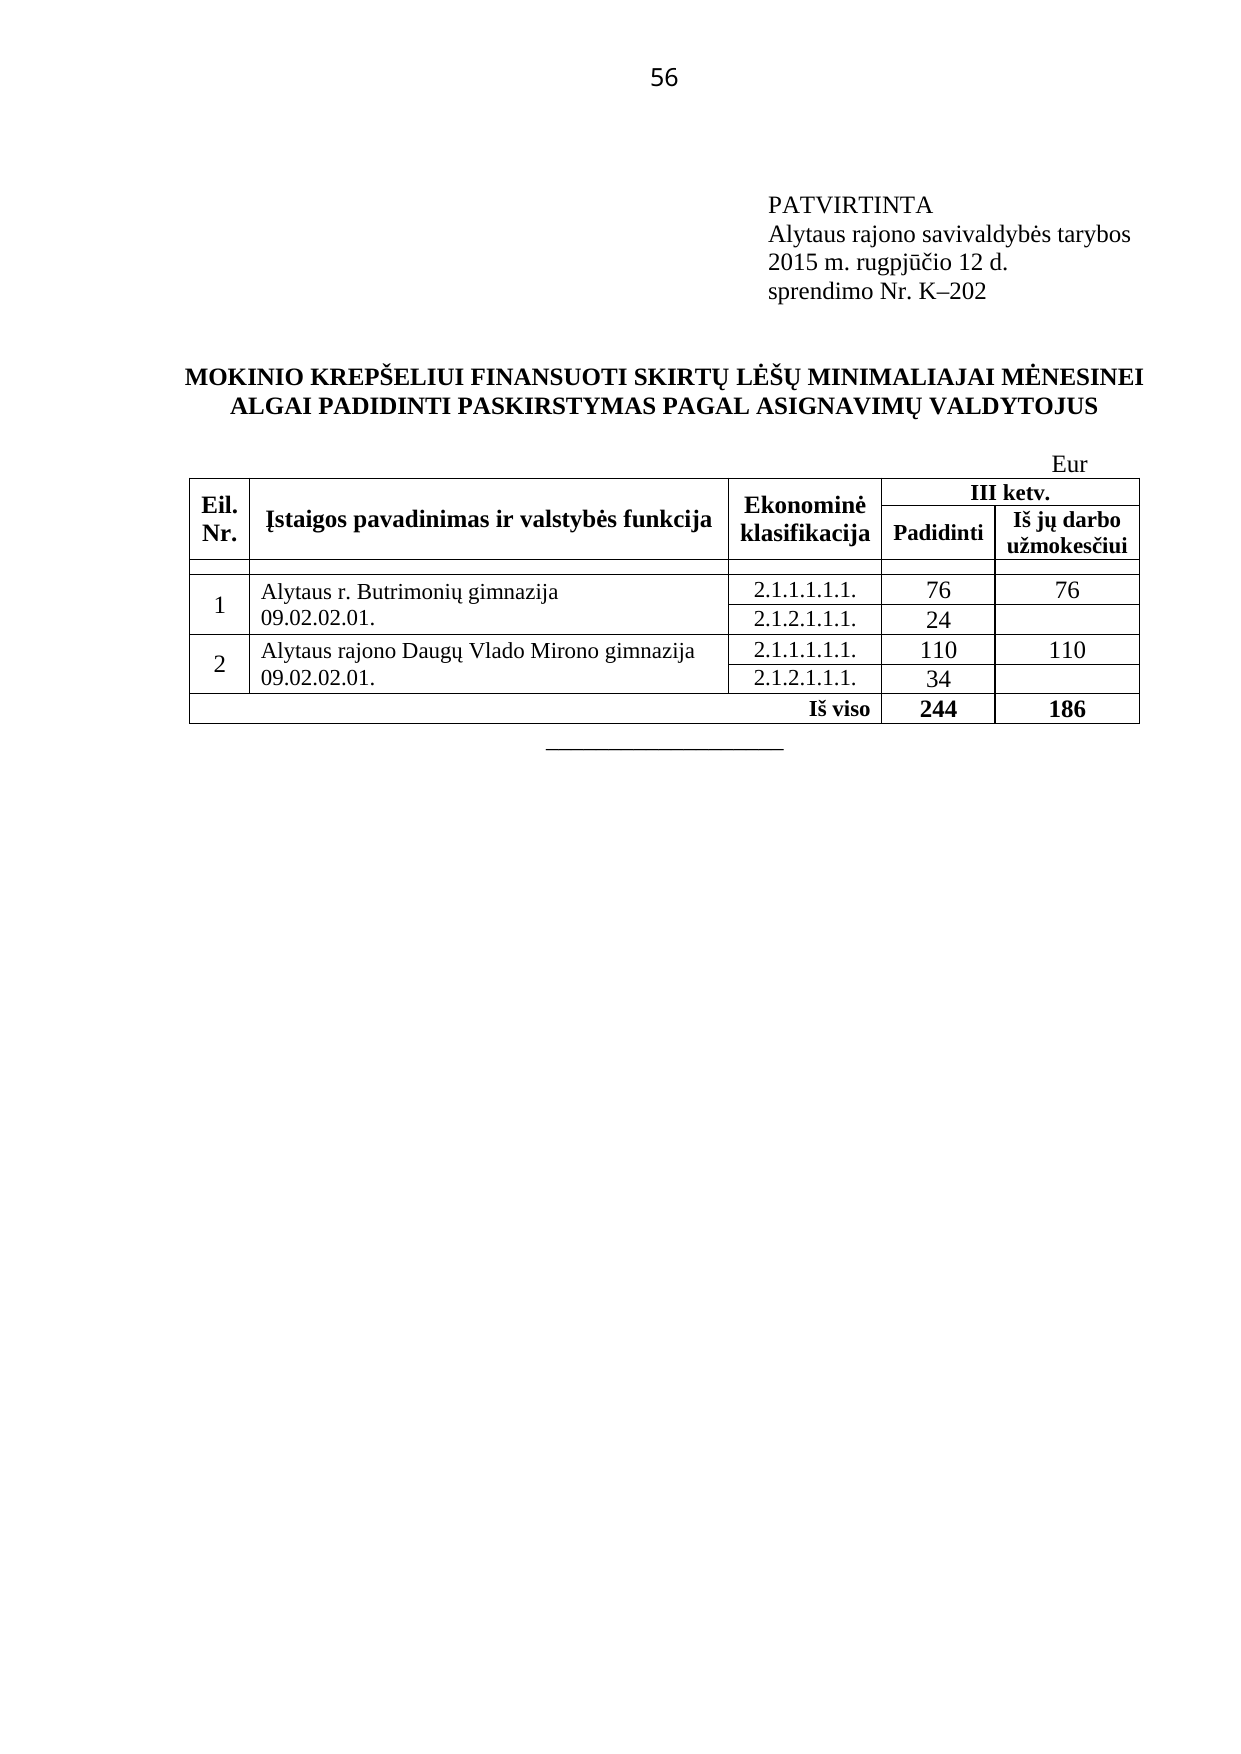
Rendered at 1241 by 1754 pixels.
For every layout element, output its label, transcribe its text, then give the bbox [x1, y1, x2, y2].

text Alytaus rajono savivaldybės tarybos [148, 219, 1181, 247]
table_cell 2.1.2.1.1.1. [729, 605, 881, 634]
table_cell Padidinti [882, 506, 994, 559]
table_cell 1 [190, 575, 249, 634]
table_cell 76 [996, 575, 1139, 604]
text PATVIRTINTA [633, 190, 1181, 219]
table_cell 76 [882, 575, 994, 604]
table_cell 2 [190, 635, 249, 693]
table_header Ekonominė klasifikacija [729, 479, 881, 559]
table_cell 2.1.2.1.1.1. [729, 665, 881, 693]
table_cell [882, 560, 994, 574]
text MOKINIO KREPŠELIUI FINANSUOTI SKIRTŲ LĖŠŲ MINIMALIAJAI MĖNESINEI ALGAI PADIDINTI PASKIRSTYMAS PAGAL ASIGNAVIMŲ VALDYTOJUS [148, 362, 1181, 420]
table_cell Alytaus rajono Daugų Vlado Mirono gimnazija 09.02.02.01. [250, 635, 728, 693]
table_header Eil. Nr. [190, 479, 249, 559]
table_cell 244 [882, 694, 994, 723]
table_cell [250, 560, 728, 574]
table_cell 110 [996, 635, 1139, 663]
text Eur [823, 449, 1181, 477]
table_cell Alytaus r. Butrimonių gimnazija 09.02.02.01. [250, 575, 728, 634]
table_header Įstaigos pavadinimas ir valstybės funkcija [250, 479, 728, 559]
text sprendimo Nr. K–202 [148, 276, 1181, 305]
table_cell 24 [882, 605, 994, 634]
table_header III ketv. [882, 479, 1139, 505]
table_cell Iš viso [190, 694, 881, 723]
table_cell 110 [882, 635, 994, 663]
table_cell [996, 605, 1139, 634]
text 2015 m. rugpjūčio 12 d. [148, 247, 1181, 276]
table_cell 34 [882, 665, 994, 693]
table_cell [729, 560, 881, 574]
table_cell Iš jų darbo užmokesčiui [996, 506, 1139, 559]
table_cell [996, 665, 1139, 693]
table_cell [996, 560, 1139, 574]
table_cell 2.1.1.1.1.1. [729, 575, 881, 604]
table_cell 2.1.1.1.1.1. [729, 635, 881, 663]
table_cell [190, 560, 249, 574]
text ___________________ [148, 724, 1181, 753]
table_cell 186 [996, 694, 1139, 723]
